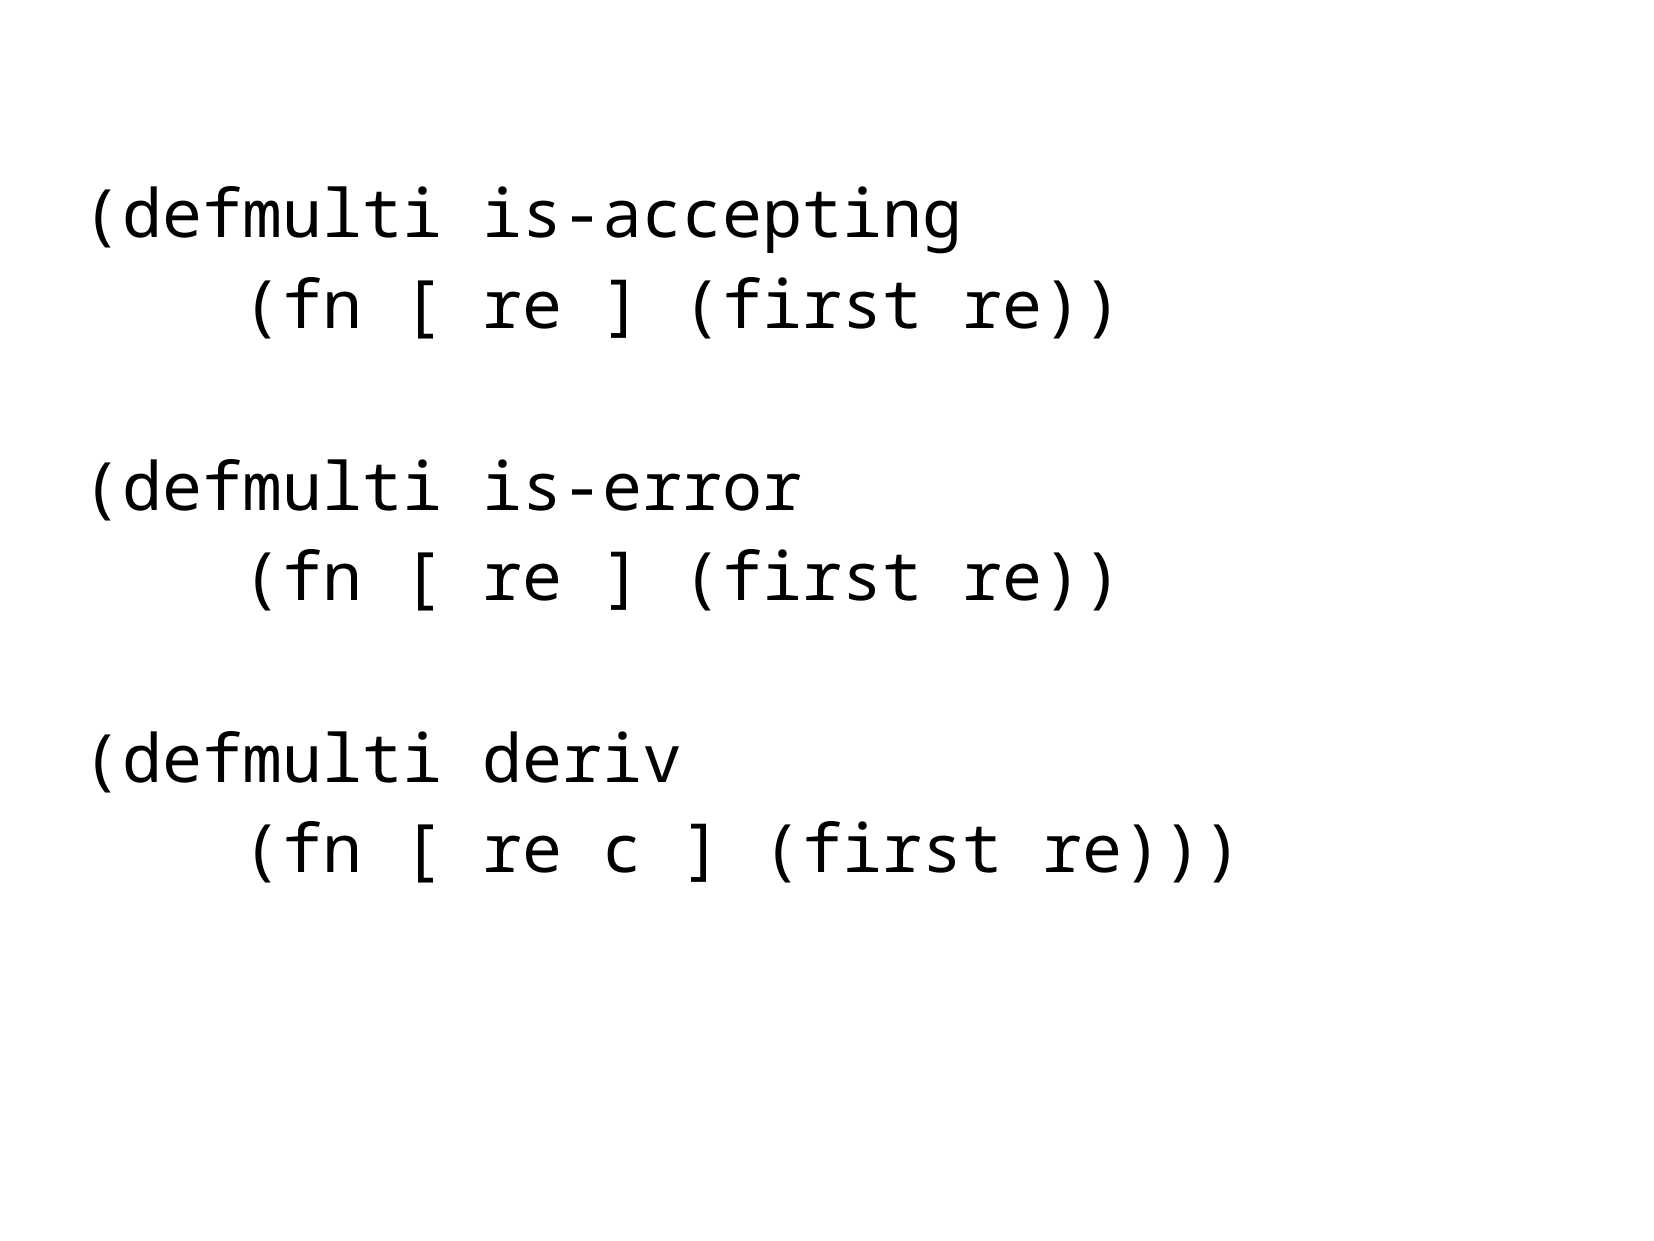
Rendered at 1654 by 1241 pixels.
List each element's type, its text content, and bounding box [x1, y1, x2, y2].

subtitle (defmulti is-accepting (fn [ re ] (first re)) (defmulti is-error (fn [ re ] (first re)) (defmulti deriv (fn [ re c ] (first re))) [82, 49, 1571, 1010]
